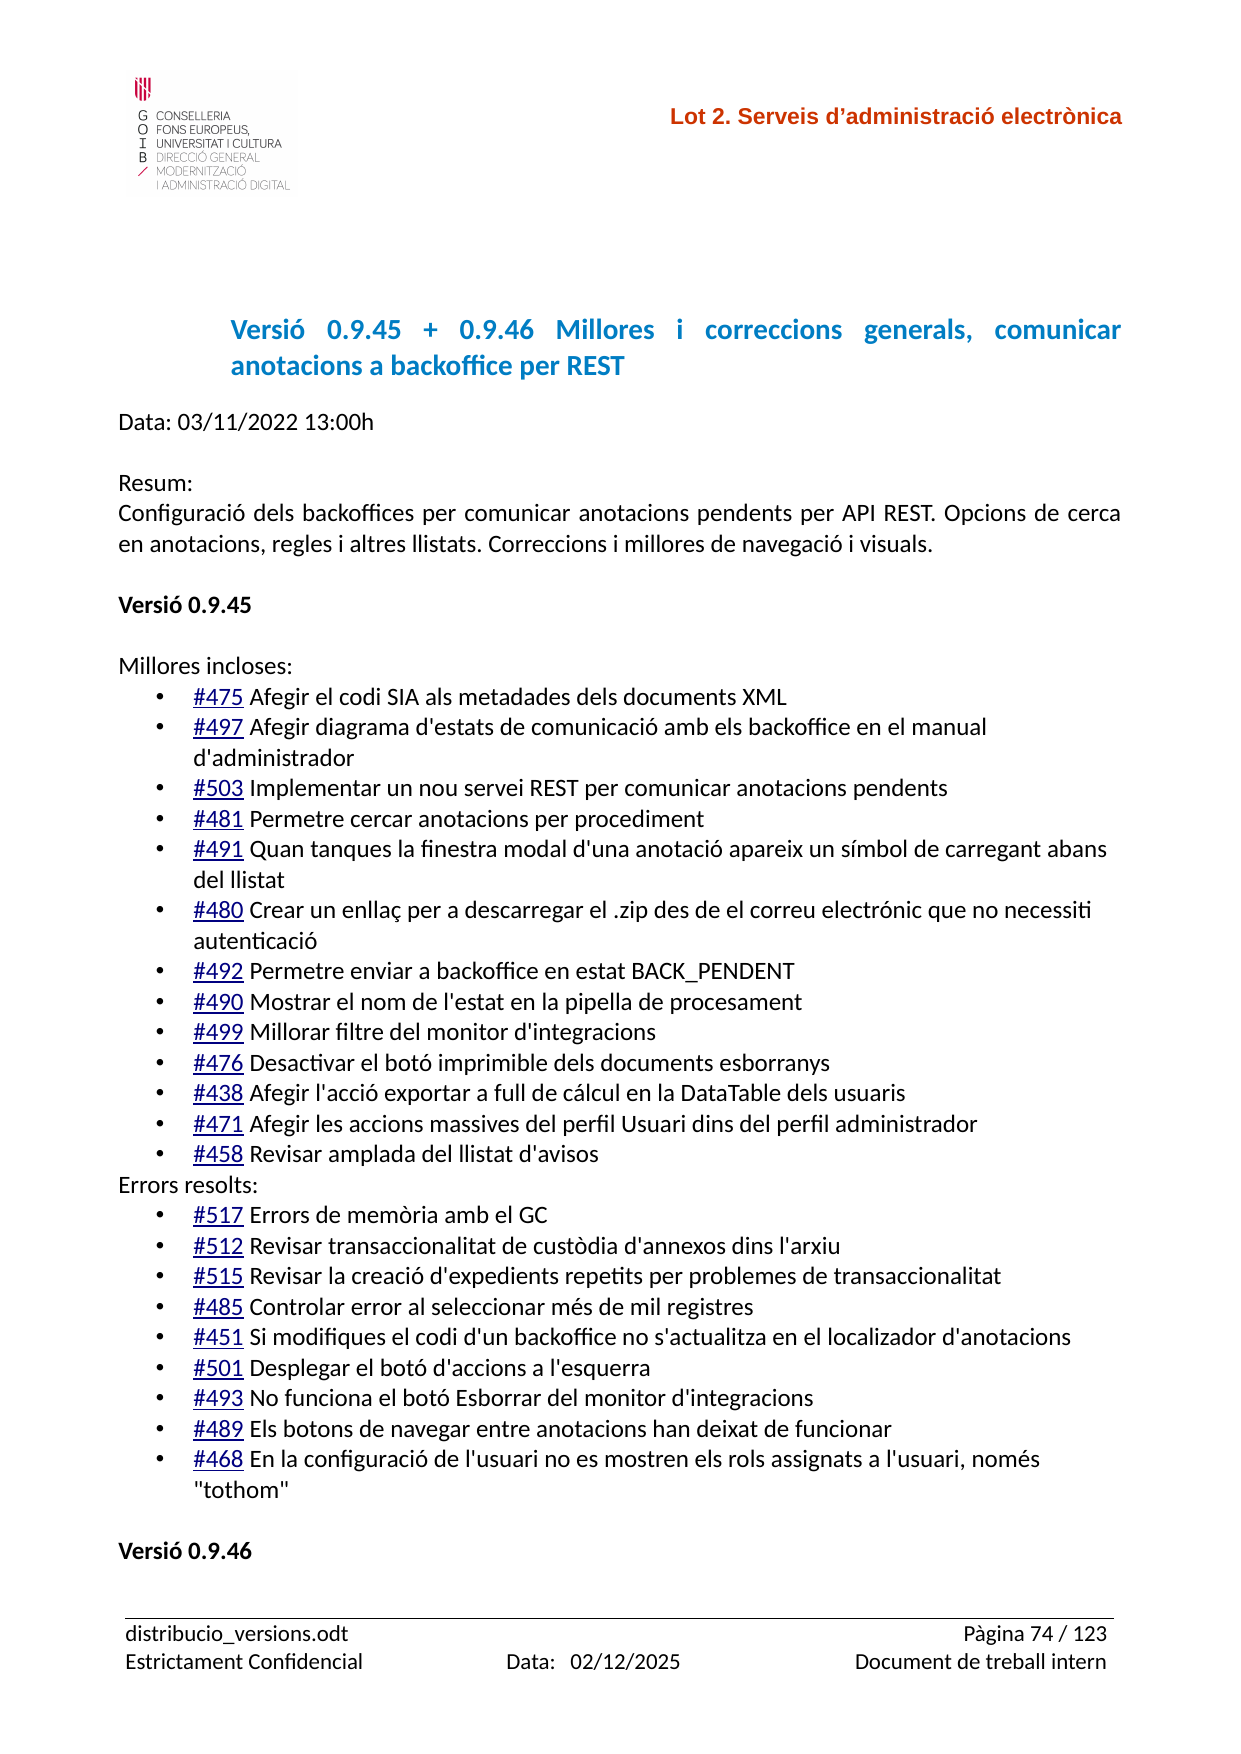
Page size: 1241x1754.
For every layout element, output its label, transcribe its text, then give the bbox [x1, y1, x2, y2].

list #493 No funciona el botó Esborrar del monitor d'integracions [156, 1383, 1122, 1413]
text Resum: [118, 467, 1122, 497]
text Configuració dels backoffices per comunicar anotacions pendents per API REST. Opcions de cerca en anotacions, regles i altres llistats. Correccions i millores de navegació i visuals. [118, 497, 1122, 558]
text Versió 0.9.46 [118, 1535, 1122, 1566]
list #512 Revisar transaccionalitat de custòdia d'annexos dins l'arxiu [156, 1230, 1122, 1261]
list #499 Millorar filtre del monitor d'integracions [156, 1016, 1122, 1047]
picture [126, 70, 299, 197]
list #492 Permetre enviar a backoffice en estat BACK_PENDENT [156, 955, 1122, 986]
list #481 Permetre cercar anotacions per procediment [156, 803, 1122, 833]
list #515 Revisar la creació d'expedients repetits per problemes de transaccionalitat [156, 1261, 1122, 1291]
list #468 En la configuració de l'usuari no es mostren els rols assignats a l'usuari, només "tothom" [156, 1444, 1122, 1505]
text Data: 03/11/2022 13:00h [118, 406, 1122, 436]
list #497 Afegir diagrama d'estats de comunicació amb els backoffice en el manual d'administrador [156, 711, 1122, 772]
list #490 Mostrar el nom de l'estat en la pipella de procesament [156, 986, 1122, 1016]
text Millores incloses: [118, 650, 1122, 681]
list #451 Si modifiques el codi d'un backoffice no s'actualitza en el localizador d'anotacions [156, 1322, 1122, 1352]
text Errors resolts: [118, 1169, 1122, 1199]
list #480 Crear un enllaç per a descarregar el .zip des de el correu electrónic que no necessiti autenticació [156, 894, 1122, 955]
list #475 Afegir el codi SIA als metadades dels documents XML [156, 681, 1122, 711]
subtitle Versió 0.9.45 + 0.9.46 Millores i correccions generals, comunicar anotacions a backoffice per REST [153, 311, 1122, 382]
list #503 Implementar un nou servei REST per comunicar anotacions pendents [156, 772, 1122, 803]
list #517 Errors de memòria amb el GC [156, 1199, 1122, 1230]
list #438 Afegir l'acció exportar a full de cálcul en la DataTable dels usuaris [156, 1077, 1122, 1108]
list #458 Revisar amplada del llistat d'avisos [156, 1138, 1122, 1169]
list #489 Els botons de navegar entre anotacions han deixat de funcionar [156, 1413, 1122, 1444]
list #476 Desactivar el botó imprimible dels documents esborranys [156, 1047, 1122, 1077]
list #501 Desplegar el botó d'accions a l'esquerra [156, 1352, 1122, 1383]
list #471 Afegir les accions massives del perfil Usuari dins del perfil administrador [156, 1108, 1122, 1138]
list #491 Quan tanques la finestra modal d'una anotació apareix un símbol de carregant abans del llistat [156, 833, 1122, 894]
text Versió 0.9.45 [118, 589, 1122, 619]
list #485 Controlar error al seleccionar més de mil registres [156, 1291, 1122, 1322]
